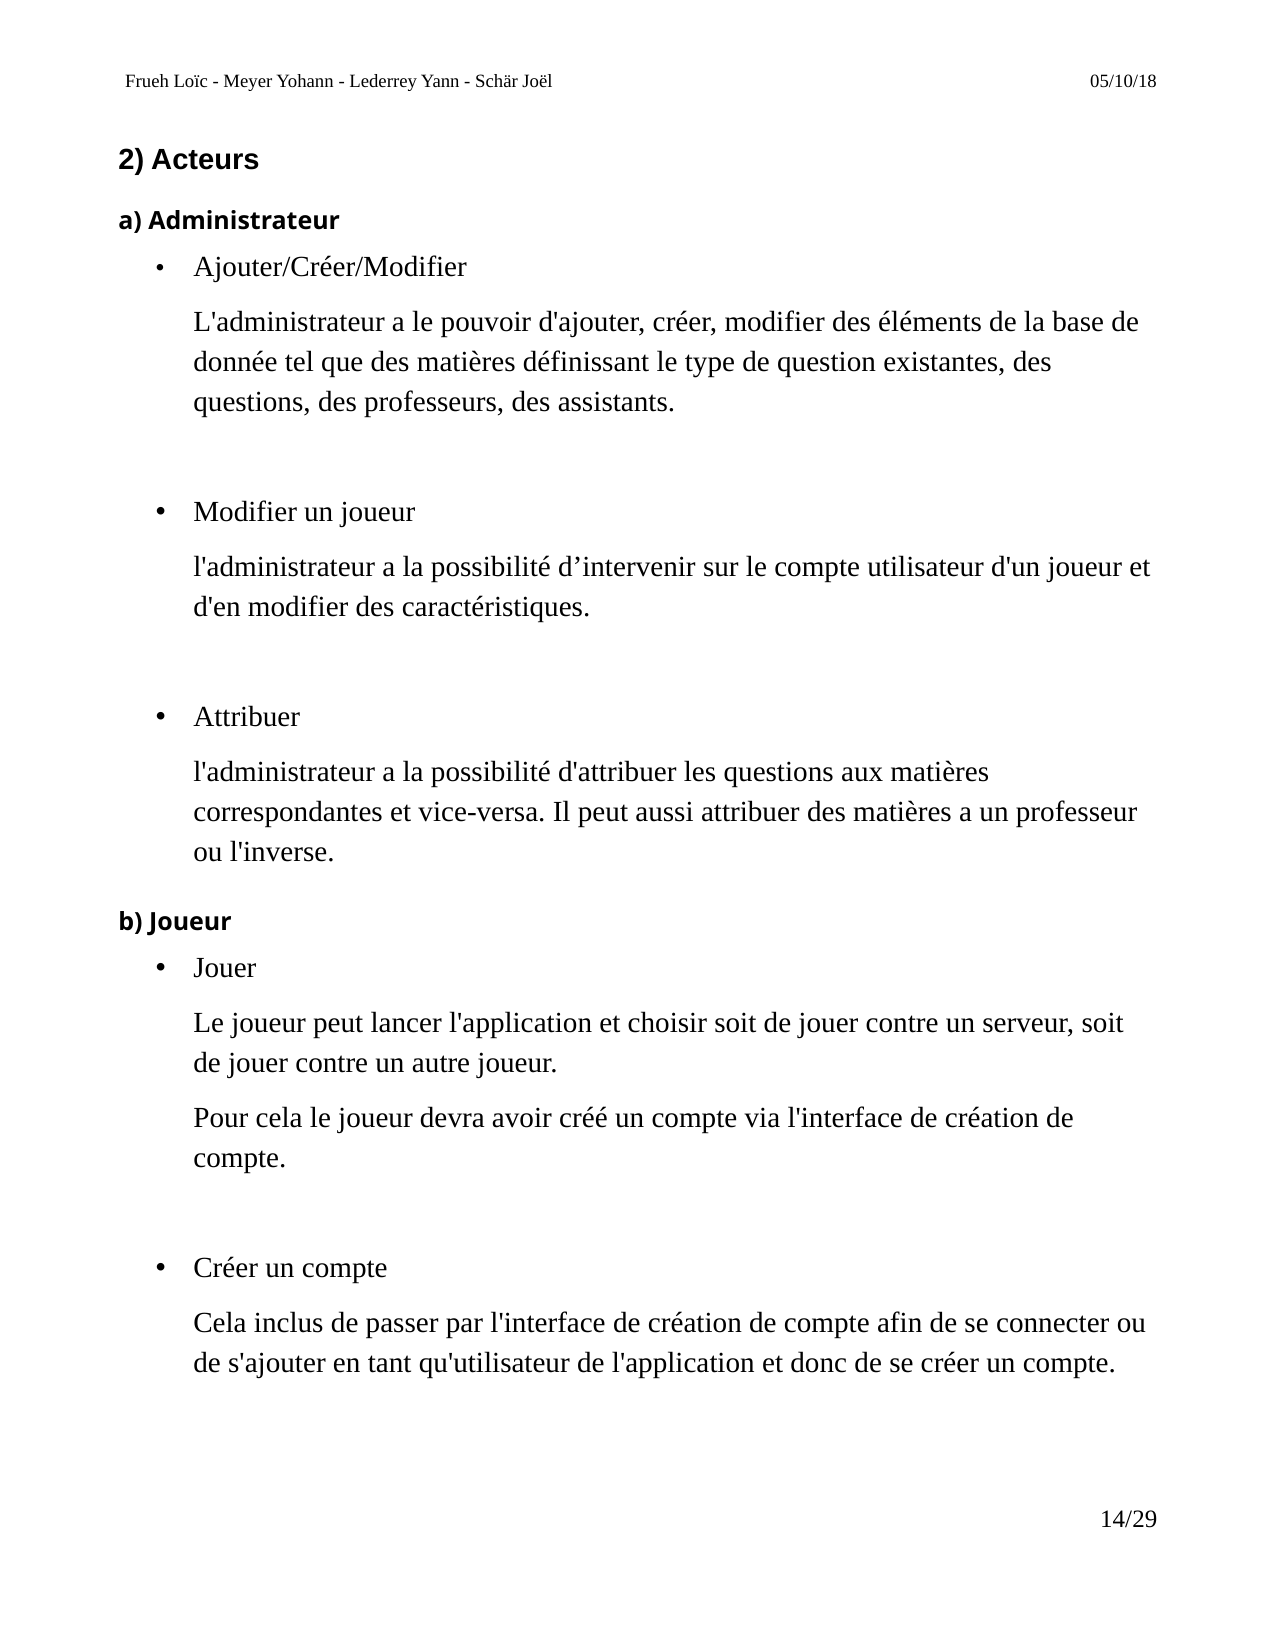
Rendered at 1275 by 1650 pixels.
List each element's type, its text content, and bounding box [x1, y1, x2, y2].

list Ajouter/Créer/Modifier [156, 249, 1157, 283]
list l'administrateur a la possibilité d'attribuer les questions aux matières correspondantes et vice-versa. Il peut aussi attribuer des matières a un professeur ou l'inverse. [156, 754, 1157, 868]
list Créer un compte [156, 1250, 1157, 1283]
subtitle a) Administrateur [118, 203, 1157, 237]
list Cela inclus de passer par l'interface de création de compte afin de se connecter ou de s'ajouter en tant qu'utilisateur de l'application et donc de se créer un compte. [156, 1305, 1157, 1378]
subtitle b) Joueur [118, 903, 1157, 938]
list L'administrateur a le pouvoir d'ajouter, créer, modifier des éléments de la base de donnée tel que des matières définissant le type de question existantes, des questions, des professeurs, des assistants. [156, 304, 1157, 418]
list Le joueur peut lancer l'application et choisir soit de jouer contre un serveur, soit de jouer contre un autre joueur. [156, 1005, 1157, 1079]
list l'administrateur a la possibilité d’intervenir sur le compte utilisateur d'un joueur et d'en modifier des caractéristiques. [156, 549, 1157, 623]
list Attribuer [156, 699, 1157, 732]
list Pour cela le joueur devra avoir créé un compte via l'interface de création de compte. [156, 1100, 1157, 1174]
subtitle 2) Acteurs [118, 142, 1157, 176]
list Modifier un joueur [156, 494, 1157, 528]
list Jouer [156, 950, 1157, 984]
